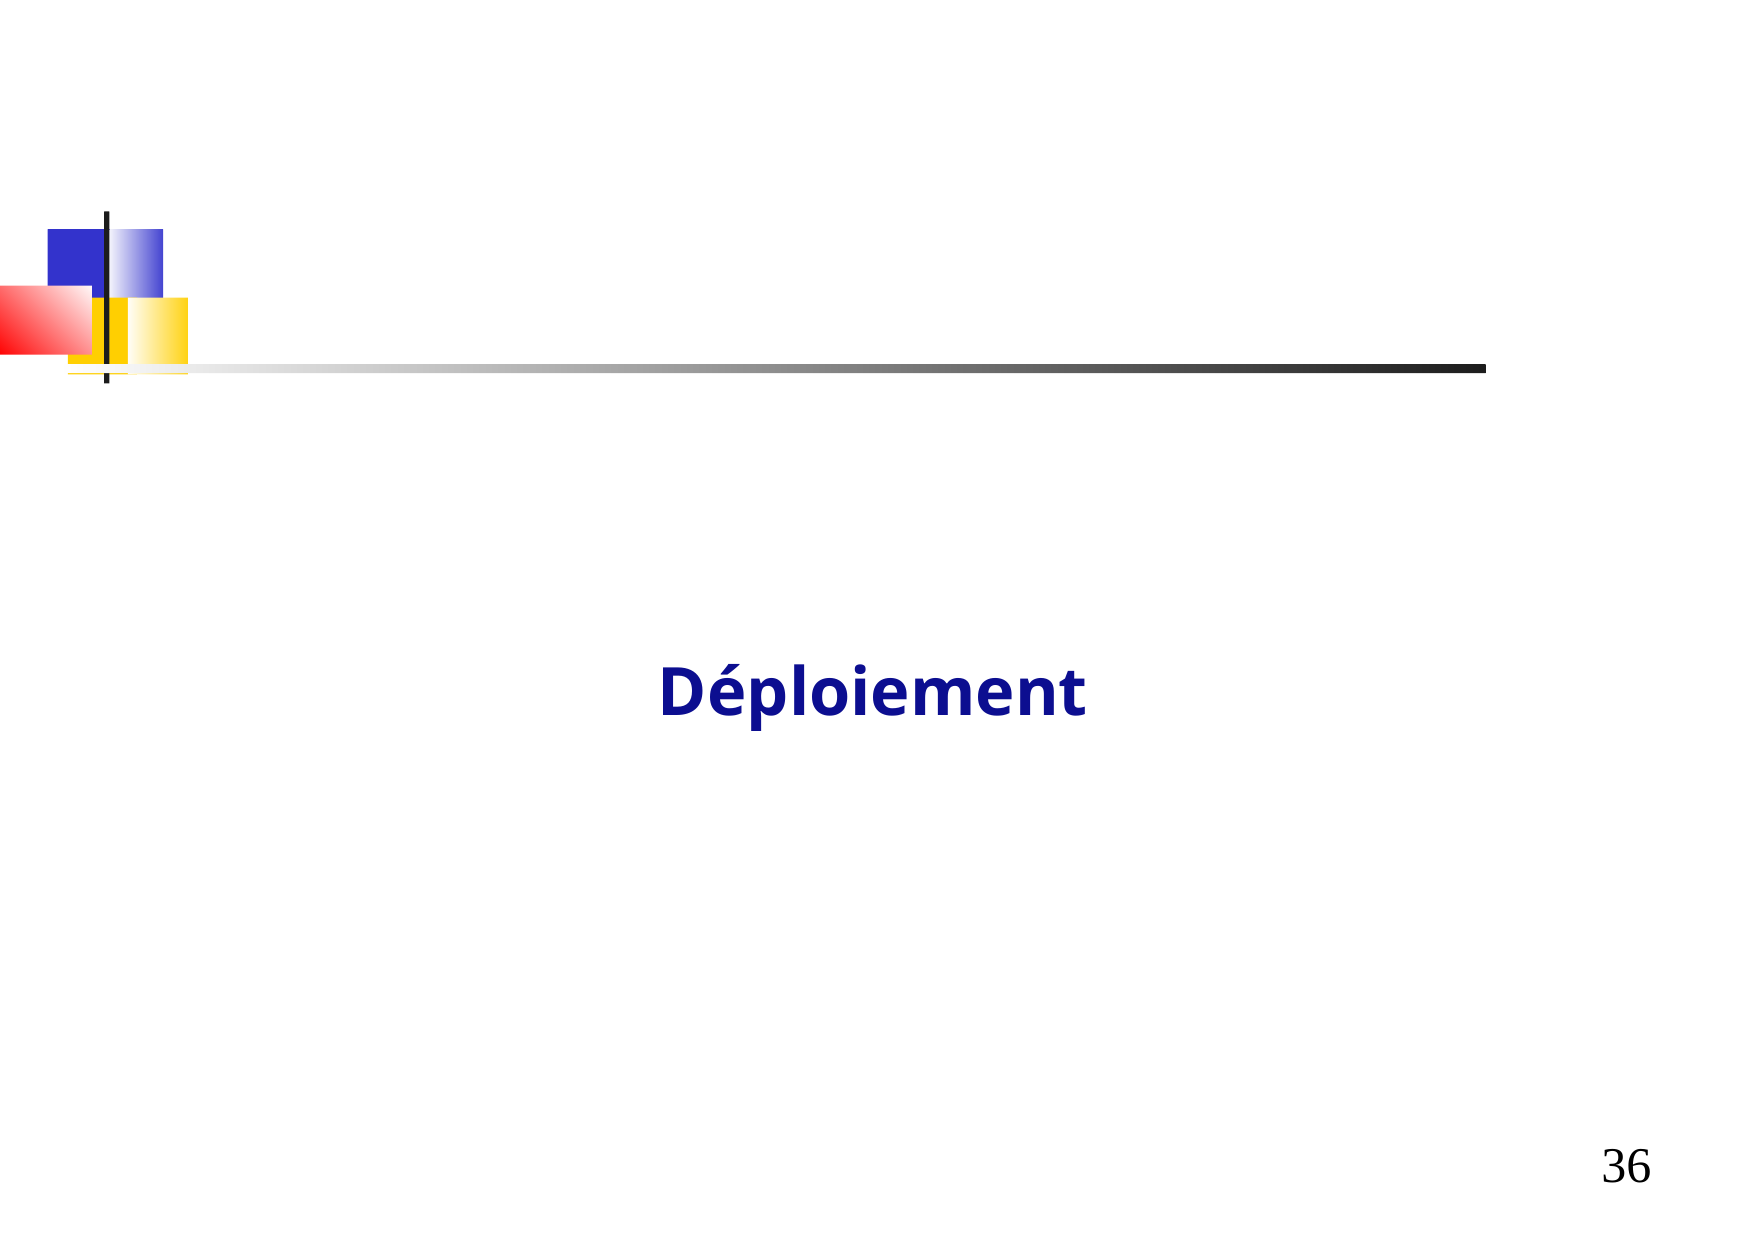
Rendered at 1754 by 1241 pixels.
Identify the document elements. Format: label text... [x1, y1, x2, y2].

subtitle Déploiement [179, 371, 1567, 1091]
